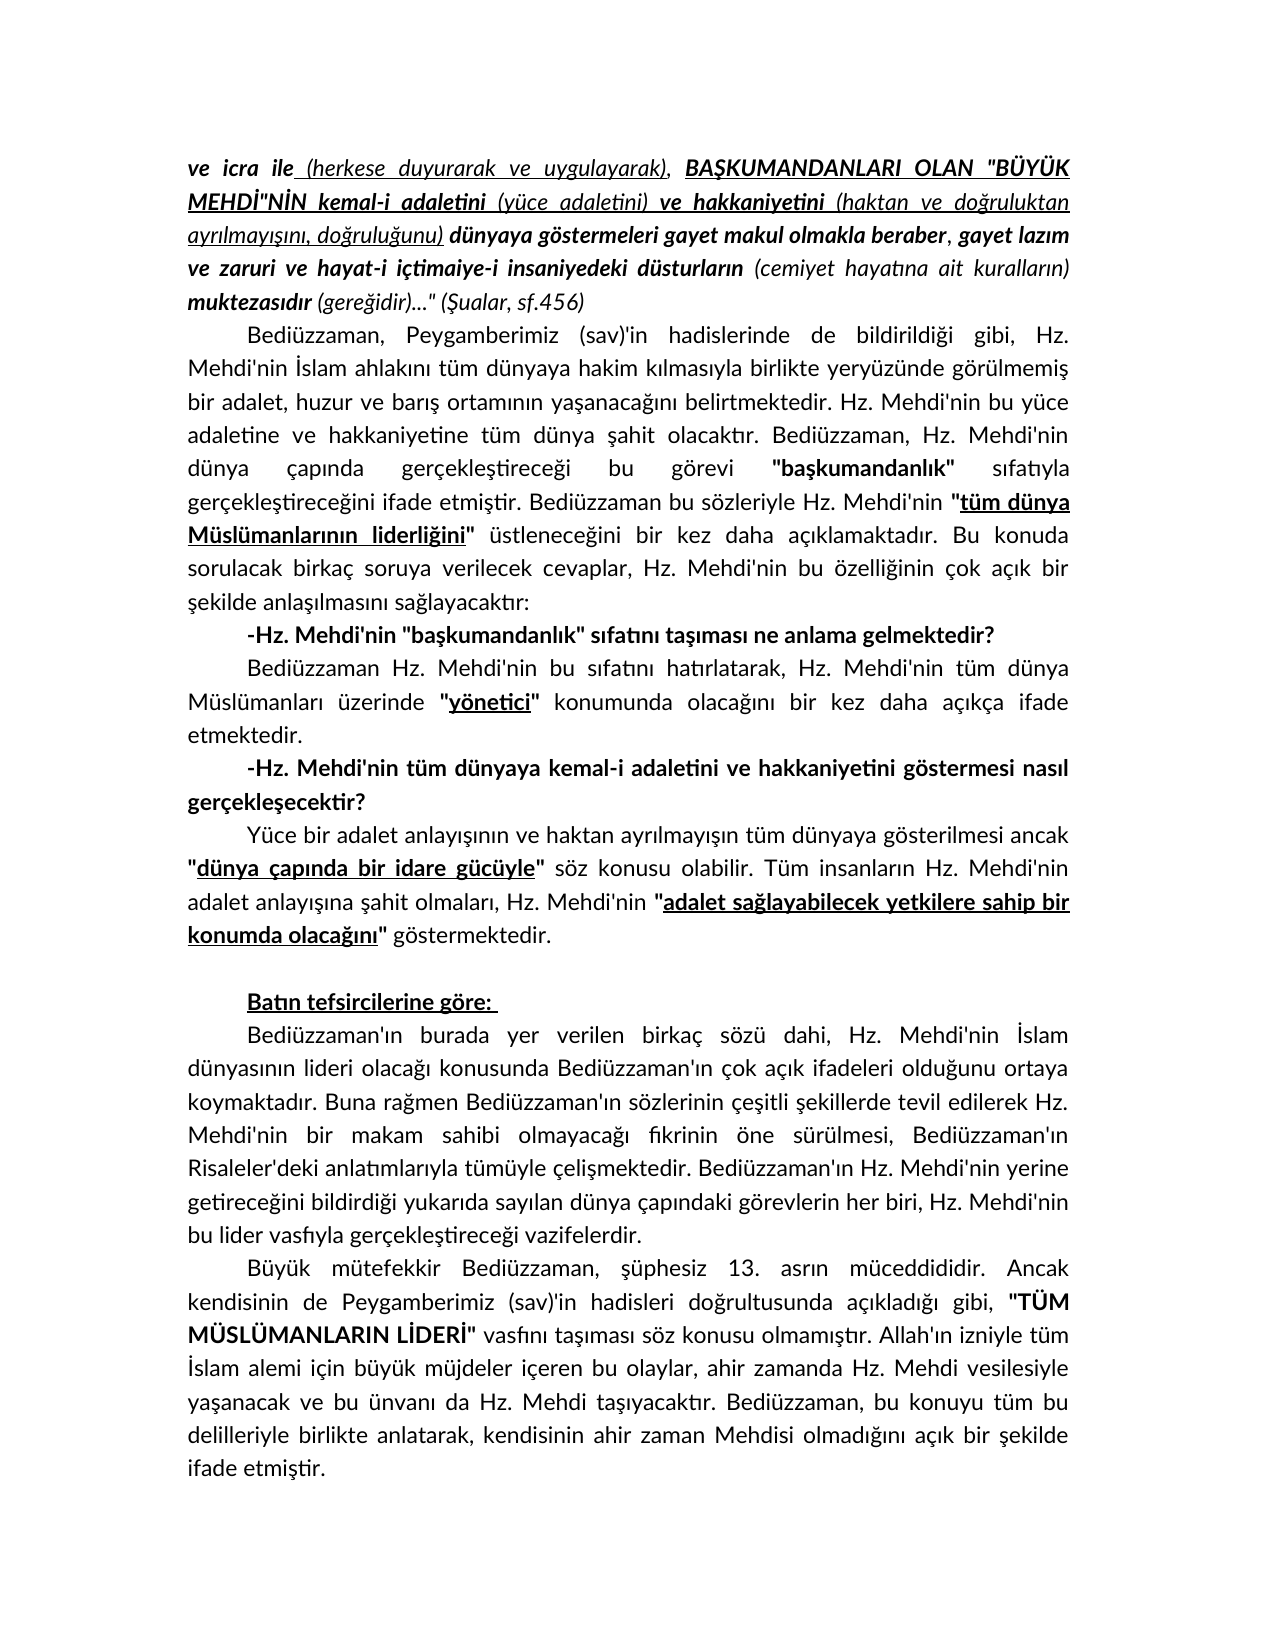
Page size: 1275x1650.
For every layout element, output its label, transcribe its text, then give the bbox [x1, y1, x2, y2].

text Bediüzzaman, Peygamberimiz (sav)'in hadislerinde de bildirildiği gibi, Hz. Mehdi'nin İslam ahlakını tüm dünyaya hakim kılmasıyla birlikte yeryüzünde görülmemiş bir adalet, huzur ve barış ortamının yaşanacağını belirtmektedir. Hz. Mehdi'nin bu yüce adaletine ve hakkaniyetine tüm dünya şahit olacaktır. Bediüzzaman, Hz. Mehdi'nin dünya çapında gerçekleştireceği bu görevi "başkumandanlık" sıfatıyla gerçekleştireceğini ifade etmiştir. Bediüzzaman bu sözleriyle Hz. Mehdi'nin "tüm dünya Müslümanlarının liderliğini" üstleneceğini bir kez daha açıklamaktadır. Bu konuda sorulacak birkaç soruya verilecek cevaplar, Hz. Mehdi'nin bu özelliğinin çok açık bir şekilde anlaşılmasını sağlayacaktır: [187, 317, 1070, 617]
text Bediüzzaman Hz. Mehdi'nin bu sıfatını hatırlatarak, Hz. Mehdi'nin tüm dünya Müslümanları üzerinde "yönetici" konumunda olacağını bir kez daha açıkça ifade etmektedir. [187, 650, 1070, 750]
text Büyük mütefekkir Bediüzzaman, şüphesiz 13. asrın müceddididir. Ancak kendisinin de Peygamberimiz (sav)'in hadisleri doğrultusunda açıkladığı gibi, "TÜM MÜSLÜMANLARIN LİDERİ" vasfını taşıması söz konusu olmamıştır. Allah'ın izniyle tüm İslam alemi için büyük müjdeler içeren bu olaylar, ahir zamanda Hz. Mehdi vesilesiyle yaşanacak ve bu ünvanı da Hz. Mehdi taşıyacaktır. Bediüzzaman, bu konuyu tüm bu delilleriyle birlikte anlatarak, kendisinin ahir zaman Mehdisi olmadığını açık bir şekilde ifade etmiştir. [187, 1250, 1070, 1483]
text -Hz. Mehdi'nin "başkumandanlık" sıfatını taşıması ne anlama gelmektedir? [187, 617, 1070, 650]
text Bediüzzaman'ın burada yer verilen birkaç sözü dahi, Hz. Mehdi'nin İslam dünyasının lideri olacağı konusunda Bediüzzaman'ın çok açık ifadeleri olduğunu ortaya koymaktadır. Buna rağmen Bediüzzaman'ın sözlerinin çeşitli şekillerde tevil edilerek Hz. Mehdi'nin bir makam sahibi olmayacağı fikrinin öne sürülmesi, Bediüzzaman'ın Risaleler'deki anlatımlarıyla tümüyle çelişmektedir. Bediüzzaman'ın Hz. Mehdi'nin yerine getireceğini bildirdiği yukarıda sayılan dünya çapındaki görevlerin her biri, Hz. Mehdi'nin bu lider vasfıyla gerçekleştireceği vazifelerdir. [187, 1017, 1070, 1250]
text ve icra ile (herkese duyurarak ve uygulayarak), BAŞKUMANDANLARI OLAN "BÜYÜK MEHDİ"NİN kemal-i adaletini (yüce adaletini) ve hakkaniyetini (haktan ve doğruluktan [187, 150, 1070, 211]
text Batın tefsircilerine göre: [187, 983, 1070, 1017]
text -Hz. Mehdi'nin tüm dünyaya kemal-i adaletini ve hakkaniyetini göstermesi nasıl gerçekleşecektir? [187, 750, 1070, 817]
text ayrılmayışını, doğruluğunu) dünyaya göstermeleri gayet makul olmakla beraber, gayet lazım ve zaruri ve hayat-i içtimaiye-i insaniyedeki düsturların (cemiyet hayatına ait kuralların) muktezasıdır (gereğidir)..." (Şualar, sf.456) [187, 212, 1070, 317]
text Yüce bir adalet anlayışının ve haktan ayrılmayışın tüm dünyaya gösterilmesi ancak "dünya çapında bir idare gücüyle" söz konusu olabilir. Tüm insanların Hz. Mehdi'nin adalet anlayışına şahit olmaları, Hz. Mehdi'nin "adalet sağlayabilecek yetkilere sahip bir konumda olacağını" göstermektedir. [187, 817, 1070, 950]
